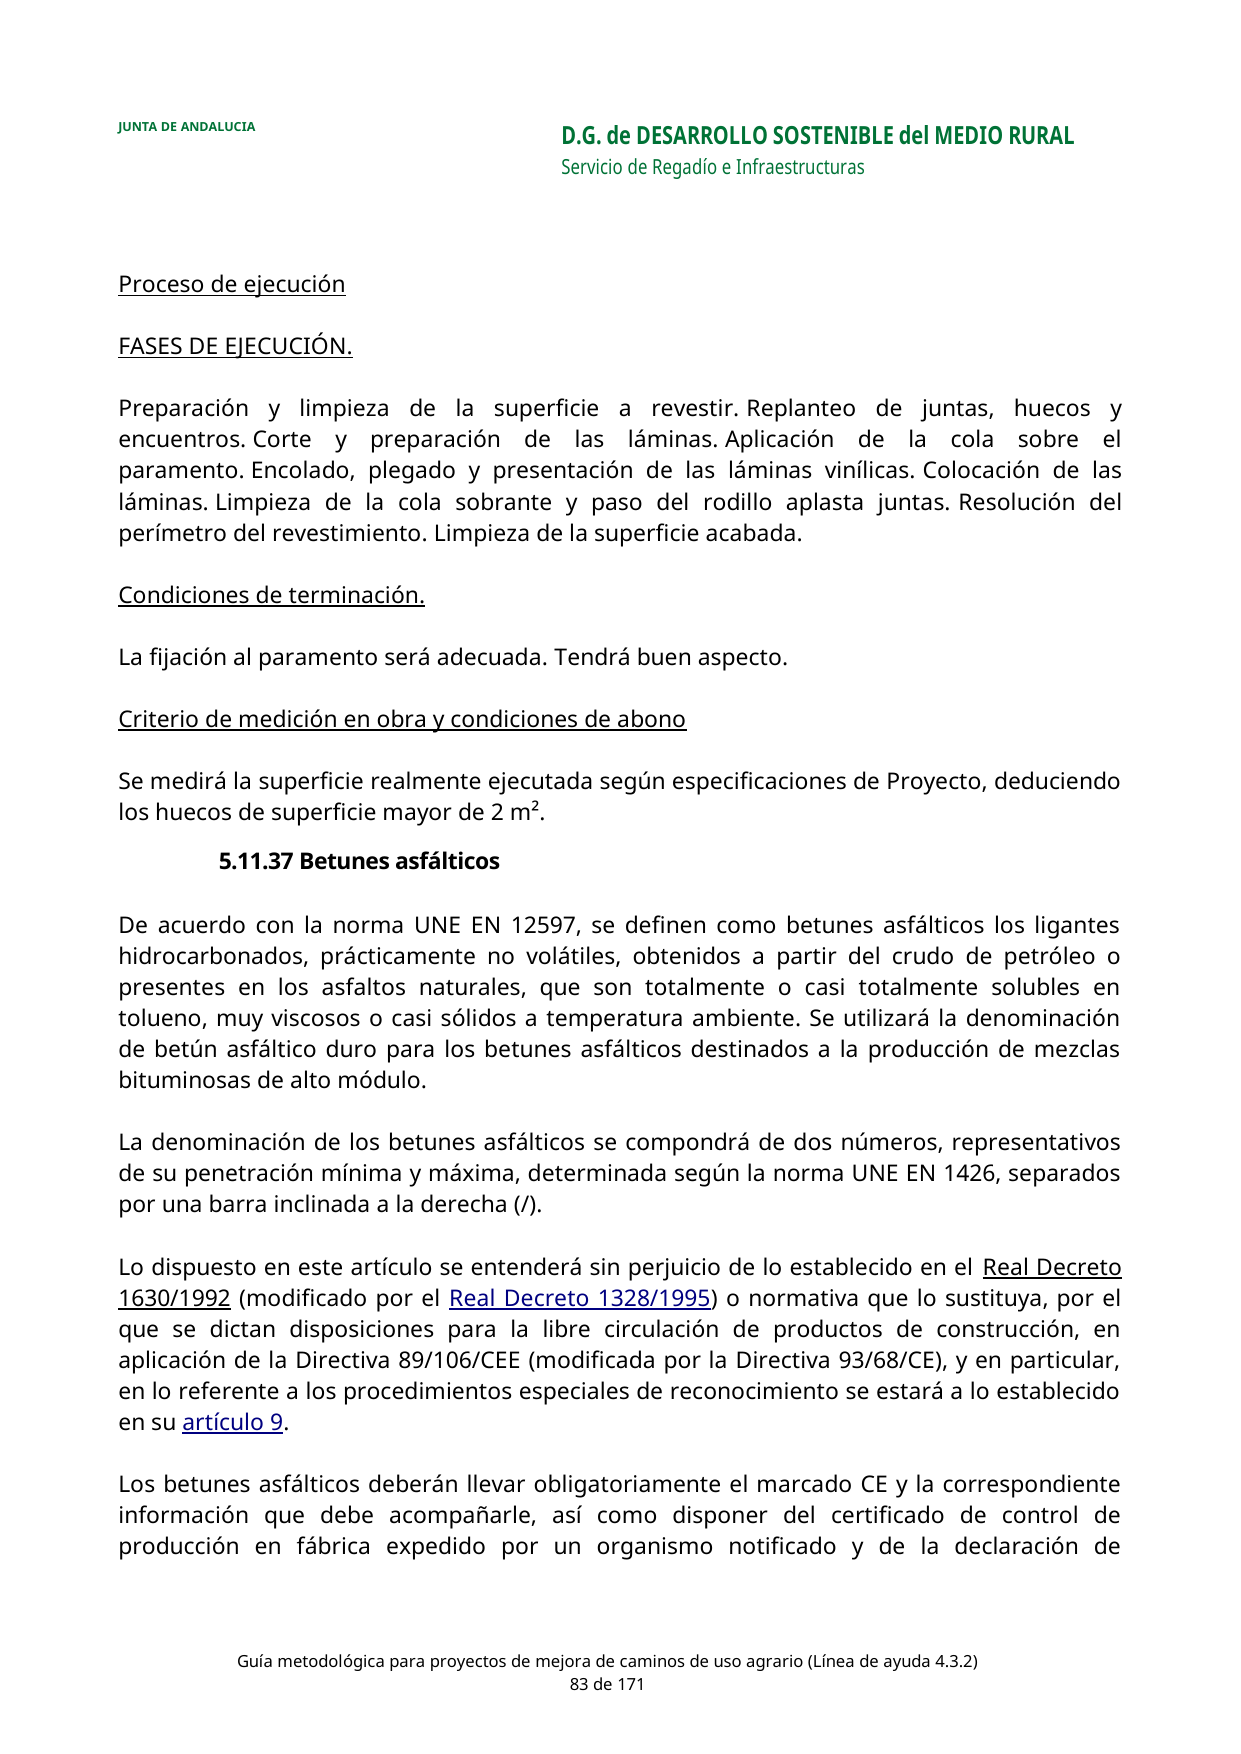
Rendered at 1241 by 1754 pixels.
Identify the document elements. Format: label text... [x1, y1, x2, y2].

text La fijación al paramento será adecuada. Tendrá buen aspecto. [118, 641, 1122, 672]
text Lo dispuesto en este artículo se entenderá sin perjuicio de lo establecido en el Real Decreto 1630/1992 (modificado por el Real Decreto 1328/1995) o normativa que lo sustituya, por el que se dictan disposiciones para la libre circulación de productos de construcción, en aplicación de la Directiva 89/106/CEE (modificada por la Directiva 93/68/CE), y en particular, en lo referente a los procedimientos especiales de reconocimiento se estará a lo establecido en su artículo 9. [118, 1250, 1122, 1437]
text Condiciones de terminación. [118, 579, 1122, 610]
text Los betunes asfálticos deberán llevar obligatoriamente el marcado CE y la correspondiente información que debe acompañarle, así como disponer del certificado de control de producción en fábrica expedido por un organismo notificado y de la declaración de [118, 1468, 1122, 1561]
text De acuerdo con la norma UNE EN 12597, se definen como betunes asfálticos los ligantes hidrocarbonados, prácticamente no volátiles, obtenidos a partir del crudo de petróleo o presentes en los asfaltos naturales, que son totalmente o casi totalmente solubles en tolueno, muy viscosos o casi sólidos a temperatura ambiente. Se utilizará la denominación de betún asfáltico duro para los betunes asfálticos destinados a la producción de mezclas bituminosas de alto módulo. [118, 909, 1122, 1095]
text Proceso de ejecución [118, 268, 1122, 299]
subtitle 5.11.37 Betunes asfálticos [183, 845, 1122, 876]
text La denominación de los betunes asfálticos se compondrá de dos números, representativos de su penetración mínima y máxima, determinada según la norma UNE EN 1426, separados por una barra inclinada a la derecha (/). [118, 1126, 1122, 1219]
text Criterio de medición en obra y condiciones de abono [118, 703, 1122, 734]
text Preparación y limpieza de la superficie a revestir. Replanteo de juntas, huecos y encuentros. Corte y preparación de las láminas. Aplicación de la cola sobre el paramento. Encolado, plegado y presentación de las láminas vinílicas. Colocación de las láminas. Limpieza de la cola sobrante y paso del rodillo aplasta juntas. Resolución del perímetro del revestimiento. Limpieza de la superficie acabada. [118, 392, 1122, 548]
text FASES DE EJECUCIÓN. [118, 330, 1122, 361]
text Se medirá la superficie realmente ejecutada según especificaciones de Proyecto, deduciendo los huecos de superficie mayor de 2 m². [118, 765, 1122, 827]
